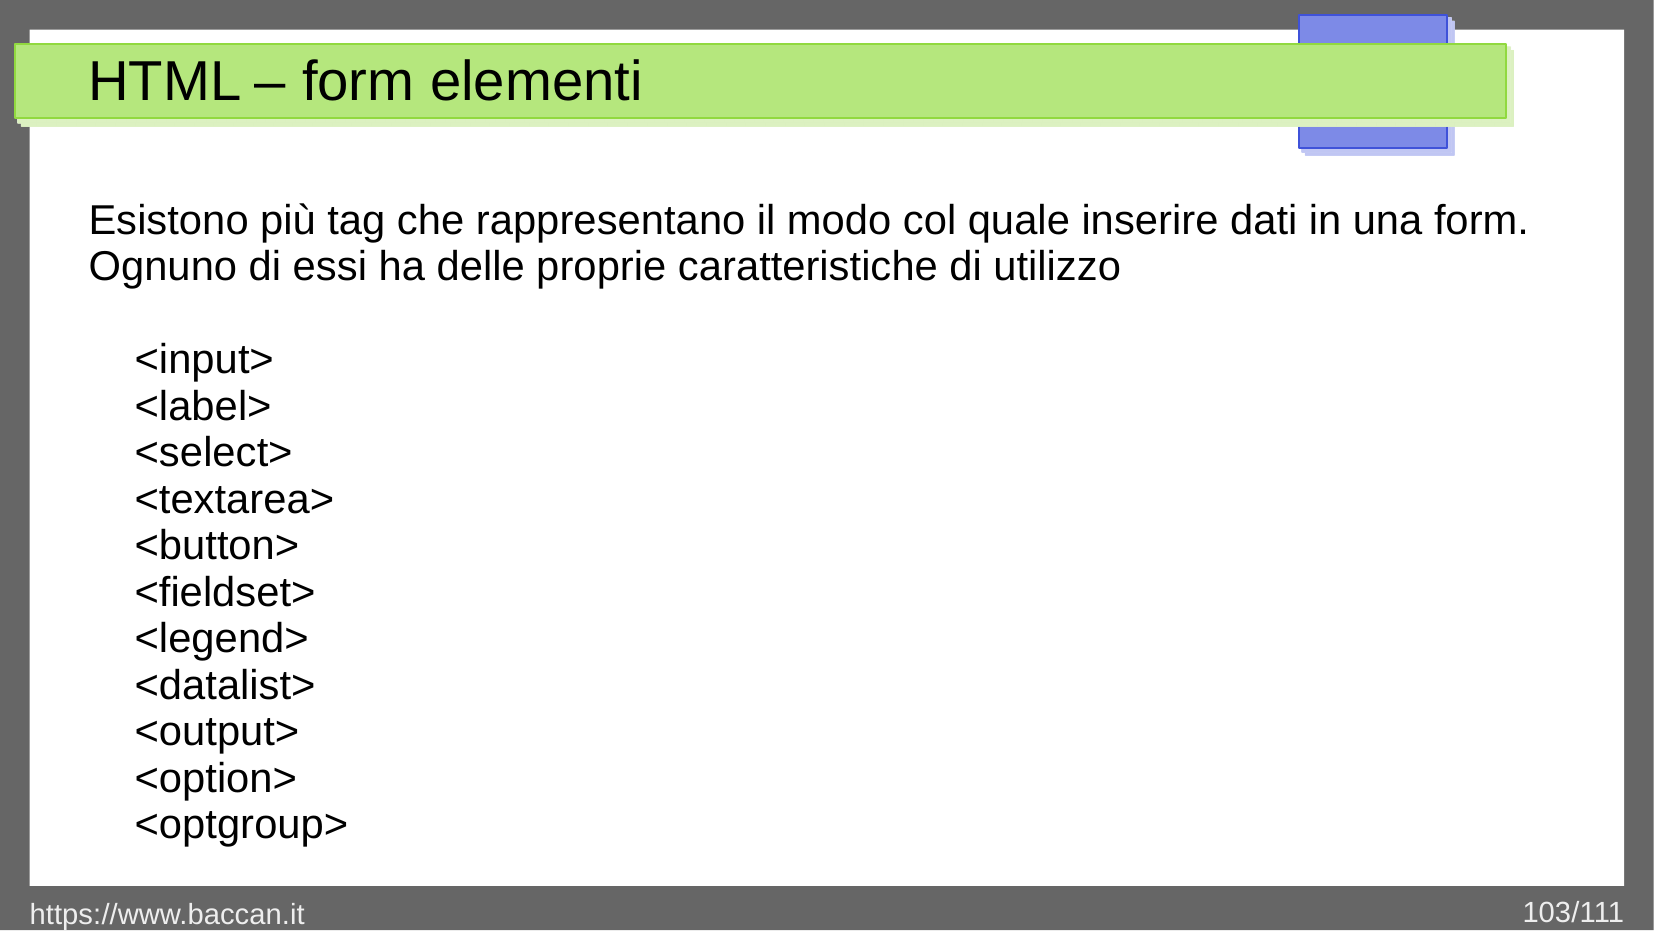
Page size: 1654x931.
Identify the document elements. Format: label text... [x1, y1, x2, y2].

text_box Esistono più tag che rappresentano il modo col quale inserire dati in una form. Ognuno di essi ha delle proprie caratteristiche di utilizzo <input> <label> <select> <textarea> <button> <fieldset> <legend> <datalist> <output> <option> <optgroup> [88, 158, 1565, 886]
title HTML – form elementi [88, 44, 1506, 119]
